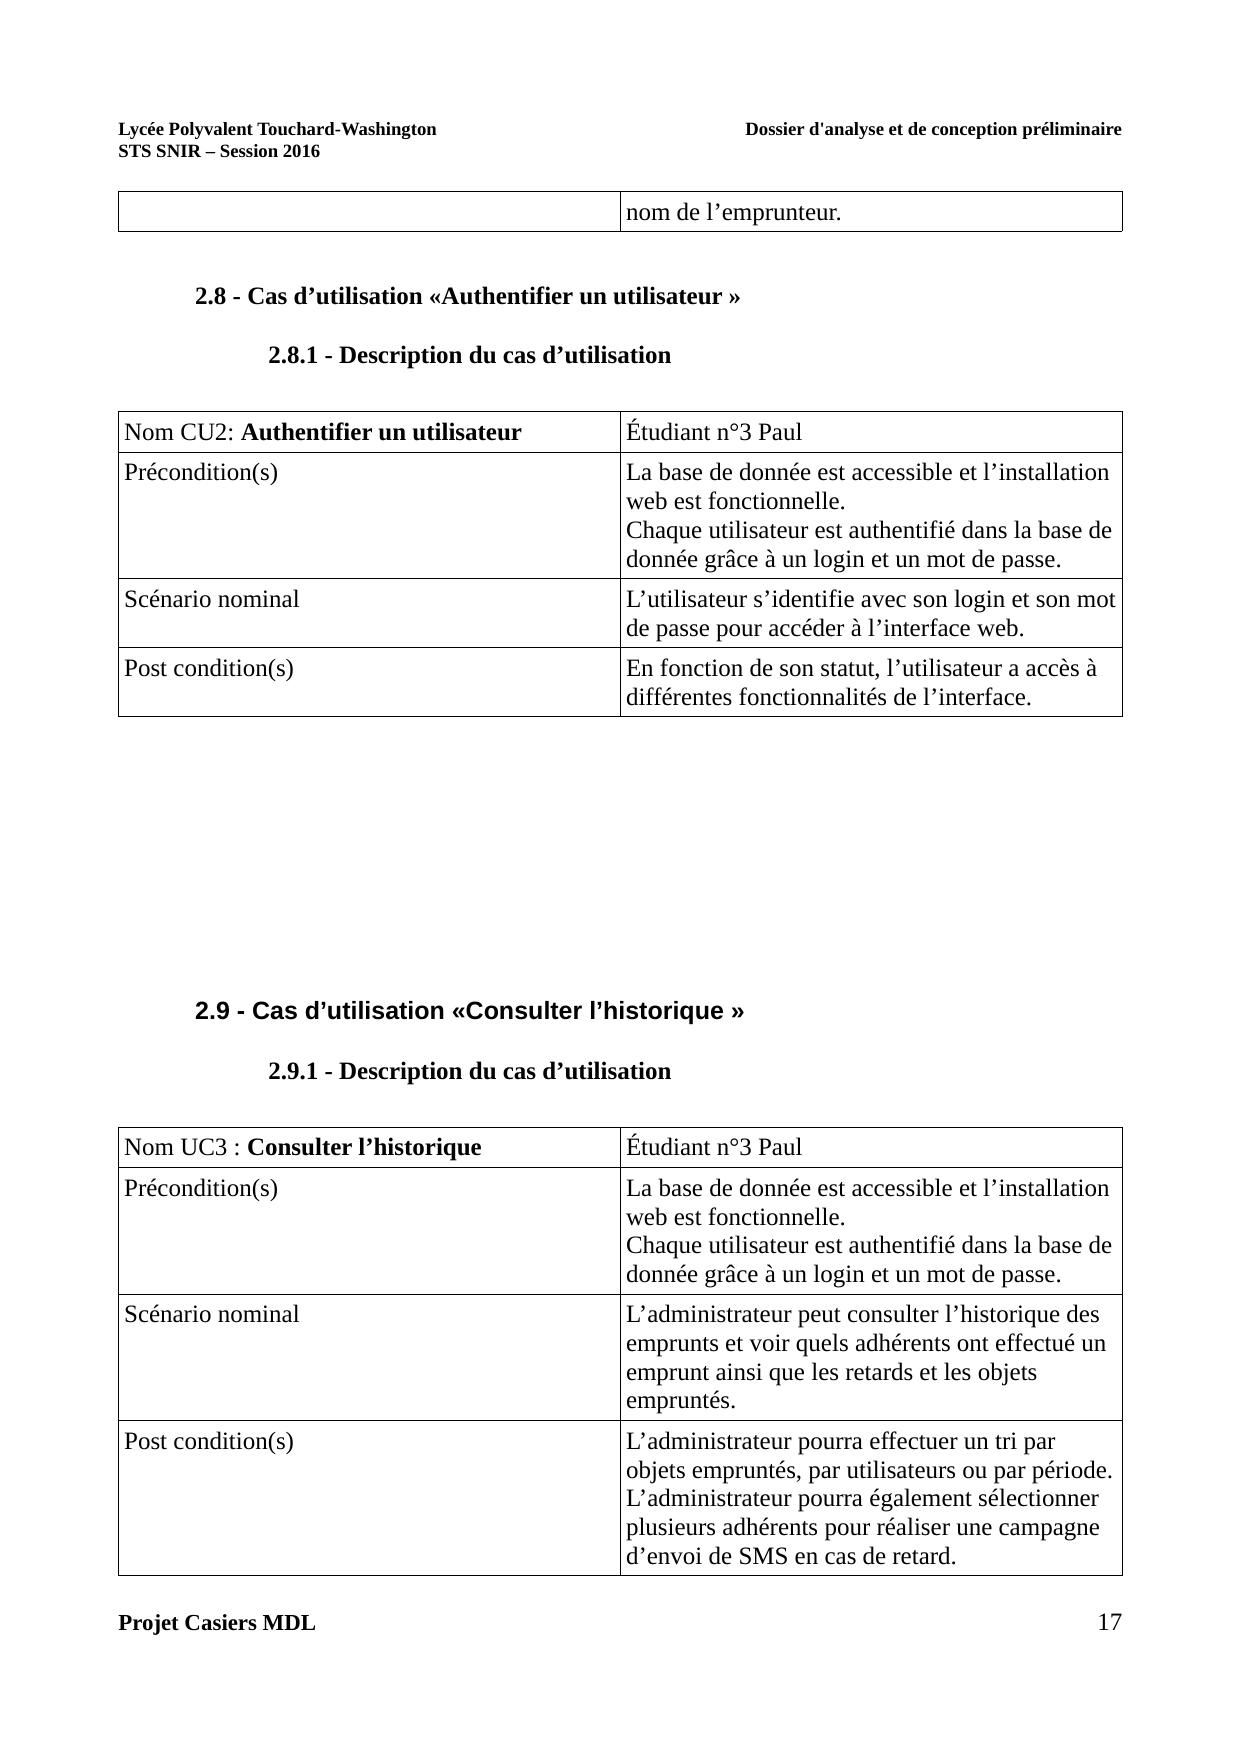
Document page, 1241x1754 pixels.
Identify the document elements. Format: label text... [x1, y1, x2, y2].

table_cell En fonction de son statut, l’utilisateur a accès à différentes fonctionnalités de l’interface. [621, 648, 1122, 716]
subtitle 2.9 - Cas d’utilisation «Consulter l’historique » [195, 996, 1122, 1025]
table_cell L’administrateur peut consulter l’historique des emprunts et voir quels adhérents ont effectué un emprunt ainsi que les retards et les objets empruntés. [621, 1295, 1122, 1420]
table_cell Scénario nominal [119, 1295, 620, 1420]
table_header Nom CU2: Authentifier un utilisateur [119, 412, 620, 452]
table_cell L’administrateur pourra effectuer un tri par objets empruntés, par utilisateurs ou par période. L’administrateur pourra également sélectionner plusieurs adhérents pour réaliser une campagne d’envoi de SMS en cas de retard. [621, 1421, 1122, 1575]
subtitle 2.9.1 - Description du cas d’utilisation [118, 1052, 1122, 1085]
subtitle 2.8 - Cas d’utilisation «Authentifier un utilisateur » [195, 281, 1122, 309]
table_header Étudiant n°3 Paul [621, 412, 1122, 452]
table_cell Précondition(s) [119, 1168, 620, 1293]
table_cell Post condition(s) [119, 1421, 620, 1575]
table_cell Précondition(s) [119, 453, 620, 578]
table_cell [119, 192, 620, 231]
table_cell La base de donnée est accessible et l’installation web est fonctionnelle. Chaque utilisateur est authentifié dans la base de donnée grâce à un login et un mot de passe. [621, 1168, 1122, 1293]
table_cell Post condition(s) [119, 648, 620, 716]
table_header Étudiant n°3 Paul [621, 1128, 1122, 1167]
subtitle 2.8.1 - Description du cas d’utilisation [118, 337, 1122, 370]
table_cell nom de l’emprunteur. [621, 192, 1122, 231]
table_header Nom UC3 : Consulter l’historique [119, 1128, 620, 1167]
table_cell L’utilisateur s’identifie avec son login et son mot de passe pour accéder à l’interface web. [621, 579, 1122, 647]
table_cell Scénario nominal [119, 579, 620, 647]
table_cell La base de donnée est accessible et l’installation web est fonctionnelle. Chaque utilisateur est authentifié dans la base de donnée grâce à un login et un mot de passe. [621, 453, 1122, 578]
